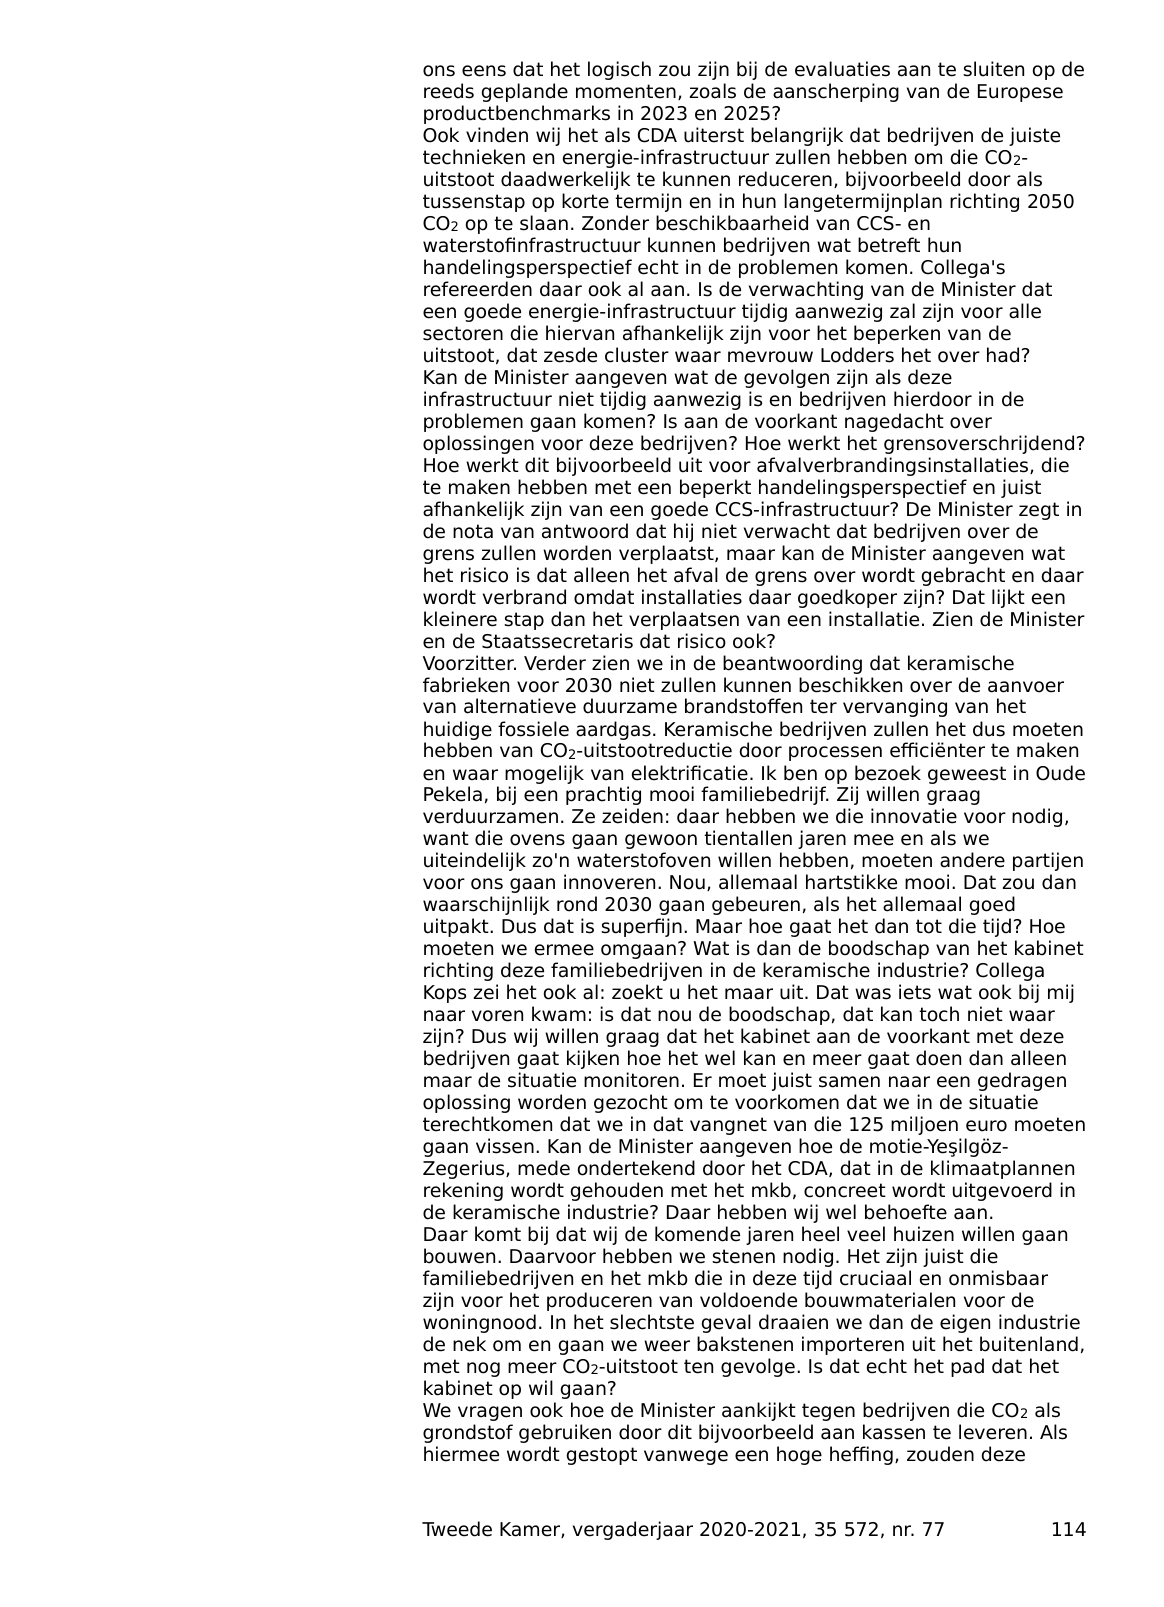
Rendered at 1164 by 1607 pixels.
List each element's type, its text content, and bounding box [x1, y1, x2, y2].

text We vragen ook hoe de Minister aankijkt tegen bedrijven die CO2 als grondstof gebruiken door dit bijvoorbeeld aan kassen te leveren. Als hiermee wordt gestopt vanwege een hoge heffing, zouden deze [422, 1400, 1087, 1466]
text Voorzitter. Verder zien we in de beantwoording dat keramische fabrieken voor 2030 niet zullen kunnen beschikken over de aanvoer van alternatieve duurzame brandstoffen ter vervanging van het huidige fossiele aardgas. Keramische bedrijven zullen het dus moeten hebben van CO2-uitstootreductie door processen efficiënter te maken en waar mogelijk van elektrificatie. Ik ben op bezoek geweest in Oude Pekela, bij een prachtig mooi familiebedrijf. Zij willen graag verduurzamen. Ze zeiden: daar hebben we die innovatie voor nodig, want die ovens gaan gewoon tientallen jaren mee en als we uiteindelijk zo'n waterstofoven willen hebben, moeten andere partijen voor ons gaan innoveren. Nou, allemaal hartstikke mooi. Dat zou dan waarschijnlijk rond 2030 gaan gebeuren, als het allemaal goed uitpakt. Dus dat is superfijn. Maar hoe gaat het dan tot die tijd? Hoe moeten we ermee omgaan? Wat is dan de boodschap van het kabinet richting deze familiebedrijven in de keramische industrie? Collega Kops zei het ook al: zoekt u het maar uit. Dat was iets wat ook bij mij naar voren kwam: is dat nou de boodschap, dat kan toch niet waar zijn? Dus wij willen graag dat het kabinet aan de voorkant met deze bedrijven gaat kijken hoe het wel kan en meer gaat doen dan alleen maar de situatie monitoren. Er moet juist samen naar een gedragen oplossing worden gezocht om te voorkomen dat we in de situatie terechtkomen dat we in dat vangnet van die 125 miljoen euro moeten gaan vissen. Kan de Minister aangeven hoe de motie-Yeşilgöz-Zegerius, mede ondertekend door het CDA, dat in de klimaatplannen rekening wordt gehouden met het mkb, concreet wordt uitgevoerd in de keramische industrie? Daar hebben wij wel behoefte aan. [422, 652, 1087, 1224]
text Ook vinden wij het als CDA uiterst belangrijk dat bedrijven de juiste technieken en energie-infrastructuur zullen hebben om die CO2-uitstoot daadwerkelijk te kunnen reduceren, bijvoorbeeld door als tussenstap op korte termijn en in hun langetermijnplan richting 2050 CO2 op te slaan. Zonder beschikbaarheid van CCS- en waterstofinfrastructuur kunnen bedrijven wat betreft hun handelingsperspectief echt in de problemen komen. Collega's refereerden daar ook al aan. Is de verwachting van de Minister dat een goede energie-infrastructuur tijdig aanwezig zal zijn voor alle sectoren die hiervan afhankelijk zijn voor het beperken van de uitstoot, dat zesde cluster waar mevrouw Lodders het over had? [422, 125, 1087, 367]
text ons eens dat het logisch zou zijn bij de evaluaties aan te sluiten op de reeds geplande momenten, zoals de aanscherping van de Europese productbenchmarks in 2023 en 2025? [422, 59, 1087, 125]
text Daar komt bij dat wij de komende jaren heel veel huizen willen gaan bouwen. Daarvoor hebben we stenen nodig. Het zijn juist die familiebedrijven en het mkb die in deze tijd cruciaal en onmisbaar zijn voor het produceren van voldoende bouwmaterialen voor de woningnood. In het slechtste geval draaien we dan de eigen industrie de nek om en gaan we weer bakstenen importeren uit het buitenland, met nog meer CO2-uitstoot ten gevolge. Is dat echt het pad dat het kabinet op wil gaan? [422, 1224, 1087, 1400]
text Kan de Minister aangeven wat de gevolgen zijn als deze infrastructuur niet tijdig aanwezig is en bedrijven hierdoor in de problemen gaan komen? Is aan de voorkant nagedacht over oplossingen voor deze bedrijven? Hoe werkt het grensoverschrijdend? Hoe werkt dit bijvoorbeeld uit voor afvalverbrandingsinstallaties, die te maken hebben met een beperkt handelingsperspectief en juist afhankelijk zijn van een goede CCS-infrastructuur? De Minister zegt in de nota van antwoord dat hij niet verwacht dat bedrijven over de grens zullen worden verplaatst, maar kan de Minister aangeven wat het risico is dat alleen het afval de grens over wordt gebracht en daar wordt verbrand omdat installaties daar goedkoper zijn? Dat lijkt een kleinere stap dan het verplaatsen van een installatie. Zien de Minister en de Staatssecretaris dat risico ook? [422, 367, 1087, 652]
